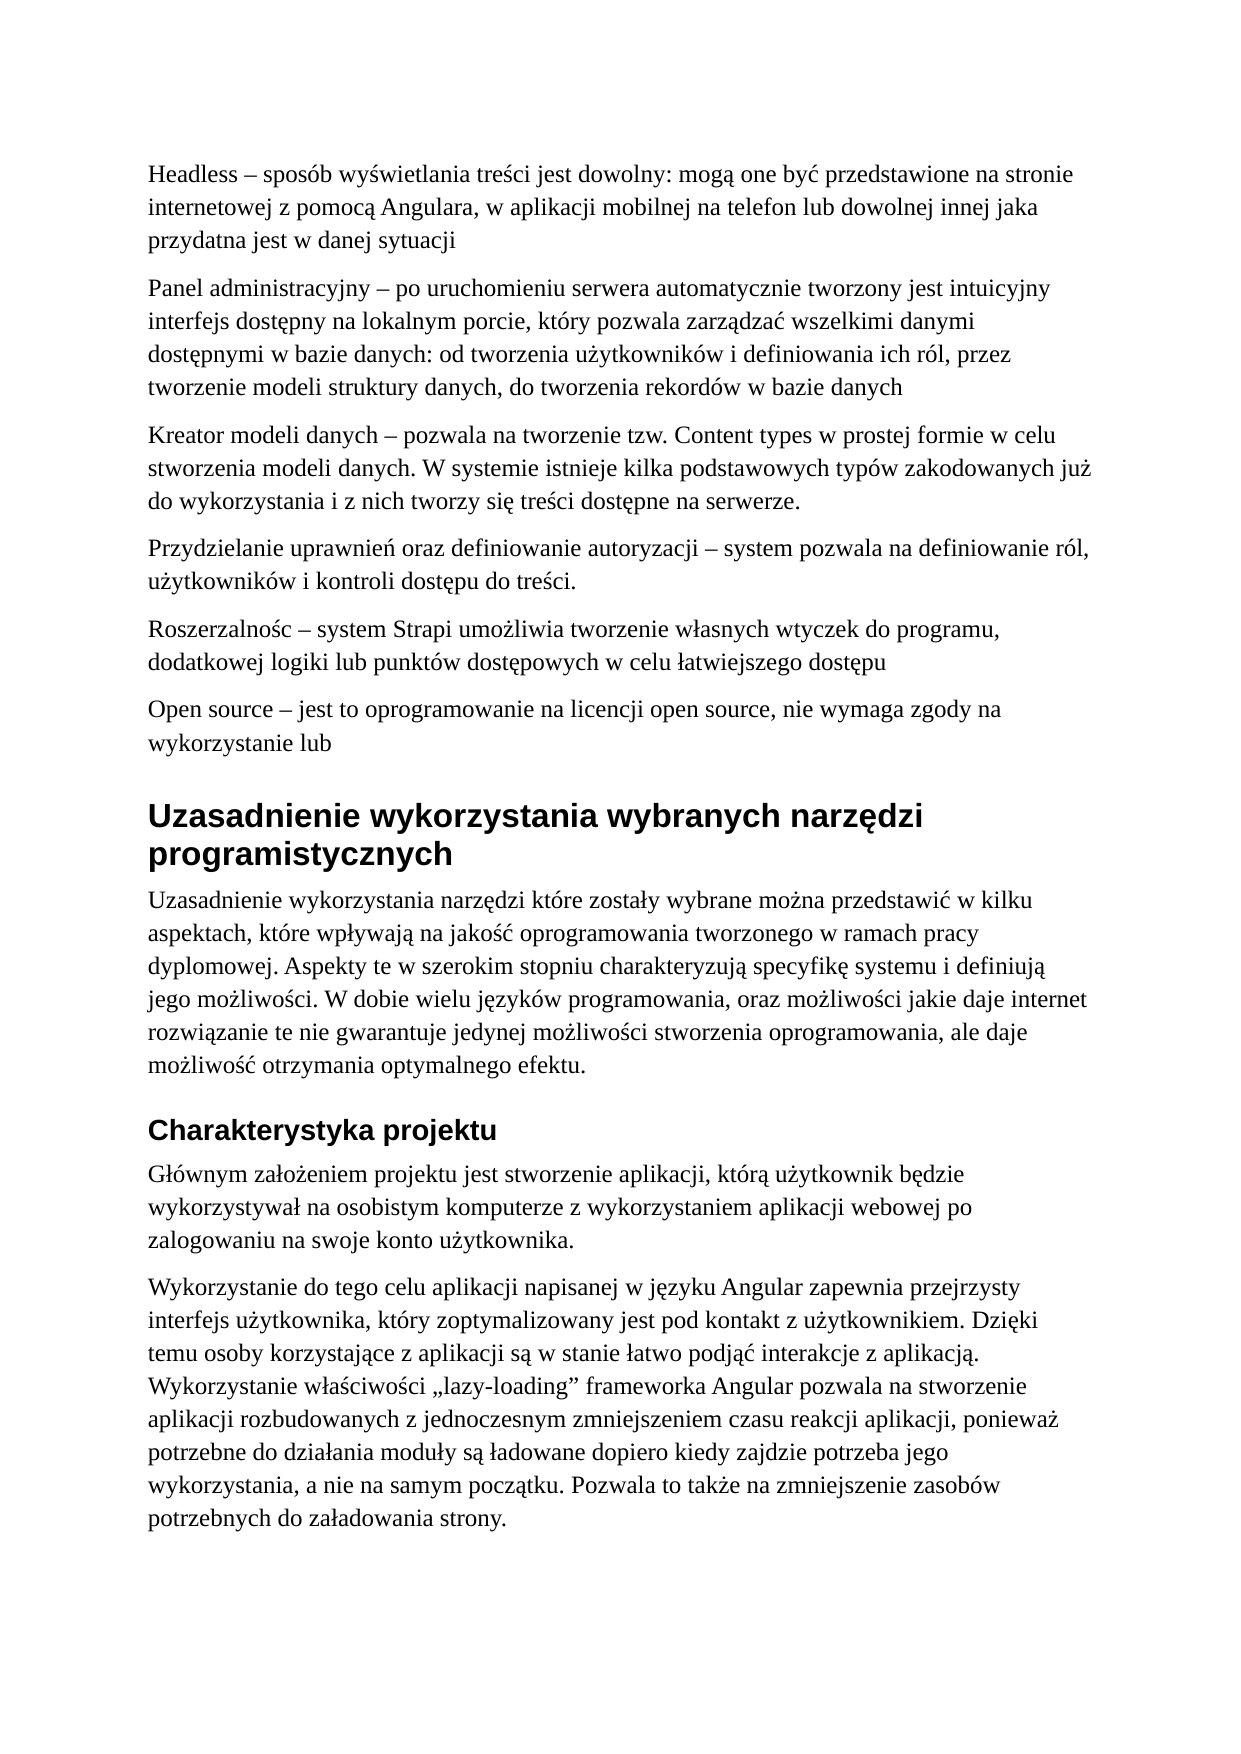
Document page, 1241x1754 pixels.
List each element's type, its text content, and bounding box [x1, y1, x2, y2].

text Głównym założeniem projektu jest stworzenie aplikacji, którą użytkownik będzie wykorzystywał na osobistym komputerze z wykorzystaniem aplikacji webowej po zalogowaniu na swoje konto użytkownika. [148, 1159, 1092, 1253]
text Wykorzystanie do tego celu aplikacji napisanej w języku Angular zapewnia przejrzysty interfejs użytkownika, który zoptymalizowany jest pod kontakt z użytkownikiem. Dzięki temu osoby korzystające z aplikacji są w stanie łatwo podjąć interakcje z aplikacją. Wykorzystanie właściwości „lazy-loading” frameworka Angular pozwala na stworzenie aplikacji rozbudowanych z jednoczesnym zmniejszeniem czasu reakcji aplikacji, ponieważ potrzebne do działania moduły są ładowane dopiero kiedy zajdzie potrzeba jego wykorzystania, a nie na samym początku. Pozwala to także na zmniejszenie zasobów potrzebnych do załadowania strony. [148, 1272, 1092, 1532]
text Headless – sposób wyświetlania treści jest dowolny: mogą one być przedstawione na stronie internetowej z pomocą Angulara, w aplikacji mobilnej na telefon lub dowolnej innej jaka przydatna jest w danej sytuacji [148, 159, 1092, 254]
text Uzasadnienie wykorzystania narzędzi które zostały wybrane można przedstawić w kilku aspektach, które wpływają na jakość oprogramowania tworzonego w ramach pracy dyplomowej. Aspekty te w szerokim stopniu charakteryzują specyfikę systemu i definiują jego możliwości. W dobie wielu języków programowania, oraz możliwości jakie daje internet rozwiązanie te nie gwarantuje jedynej możliwości stworzenia oprogramowania, ale daje możliwość otrzymania optymalnego efektu. [148, 885, 1092, 1079]
subtitle Charakterystyka projektu [148, 1113, 1092, 1146]
text Panel administracyjny – po uruchomieniu serwera automatycznie tworzony jest intuicyjny interfejs dostępny na lokalnym porcie, który pozwala zarządzać wszelkimi danymi dostępnymi w bazie danych: od tworzenia użytkowników i definiowania ich ról, przez tworzenie modeli struktury danych, do tworzenia rekordów w bazie danych [148, 273, 1092, 401]
subtitle Uzasadnienie wykorzystania wybranych narzędzi programistycznych [148, 796, 1092, 873]
text Open source – jest to oprogramowanie na licencji open source, nie wymaga zgody na wykorzystanie lub [148, 694, 1092, 756]
text Kreator modeli danych – pozwala na tworzenie tzw. Content types w prostej formie w celu stworzenia modeli danych. W systemie istnieje kilka podstawowych typów zakodowanych już do wykorzystania i z nich tworzy się treści dostępne na serwerze. [148, 420, 1092, 514]
text Przydzielanie uprawnień oraz definiowanie autoryzacji – system pozwala na definiowanie ról, użytkowników i kontroli dostępu do treści. [148, 533, 1092, 595]
text Roszerzalnośc – system Strapi umożliwia tworzenie własnych wtyczek do programu, dodatkowej logiki lub punktów dostępowych w celu łatwiejszego dostępu [148, 614, 1092, 676]
